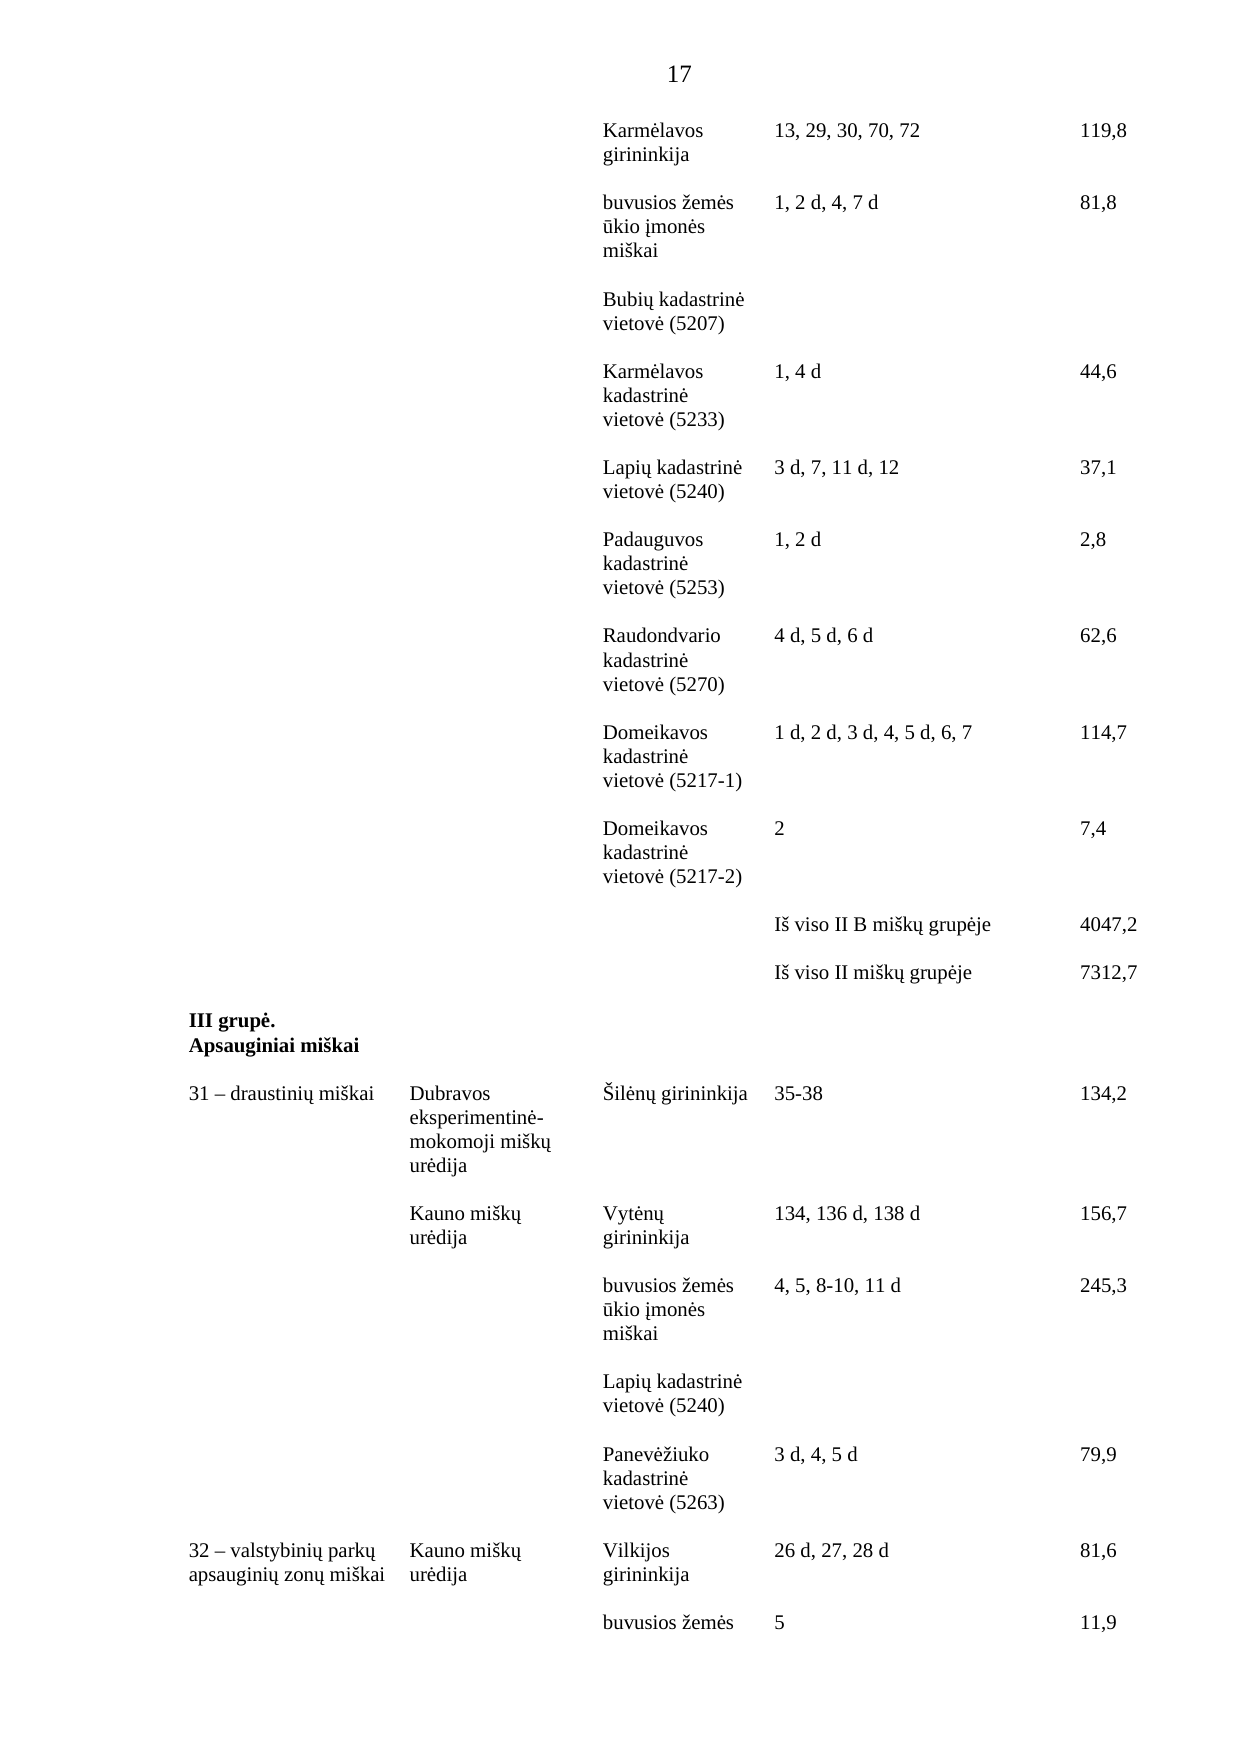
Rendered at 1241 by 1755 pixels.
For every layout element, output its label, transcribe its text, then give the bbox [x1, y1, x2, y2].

table_cell 245,3 [1069, 1273, 1181, 1345]
table_cell 11,9 [1069, 1610, 1181, 1634]
table_cell [177, 696, 398, 720]
table_cell Bubių kadastrinė vietovė (5207) [591, 287, 763, 335]
table_cell [591, 1177, 763, 1201]
table_cell [763, 792, 1069, 816]
table_cell Lapių kadastrinė vietovė (5240) [591, 455, 763, 503]
table_cell [177, 1177, 398, 1201]
table_cell [398, 1418, 591, 1442]
table_cell [177, 455, 398, 503]
table_cell [1069, 431, 1181, 455]
table_cell 5 [763, 1610, 1069, 1634]
table_cell [763, 1057, 1069, 1081]
table_cell [591, 335, 763, 359]
table_cell [177, 166, 398, 190]
table_cell 37,1 [1069, 455, 1181, 503]
table_cell 1 d, 2 d, 3 d, 4, 5 d, 6, 7 [763, 720, 1069, 792]
table_cell [763, 335, 1069, 359]
table_cell [177, 431, 398, 455]
table_cell [1069, 263, 1181, 287]
table_cell 44,6 [1069, 359, 1181, 431]
table_cell 1, 2 d, 4, 7 d [763, 190, 1069, 262]
table_cell Karmėlavos girininkija [591, 118, 763, 166]
table_cell [177, 624, 398, 696]
table_cell [591, 960, 763, 984]
table_cell [1069, 503, 1181, 527]
table_cell [591, 599, 763, 623]
table_cell [177, 792, 398, 816]
table_cell 79,9 [1069, 1442, 1181, 1514]
table_cell [1069, 1009, 1181, 1057]
table_cell 4, 5, 8-10, 11 d [763, 1273, 1069, 1345]
table_cell Dubravos eksperimentinė-mokomoji miškų urėdija [398, 1081, 591, 1177]
table_cell [177, 720, 398, 792]
table_cell 1, 2 d [763, 527, 1069, 599]
table_cell [177, 1514, 398, 1538]
table_cell [177, 503, 398, 527]
table_cell Šilėnų girininkija [591, 1081, 763, 1177]
table_cell [1069, 1418, 1181, 1442]
table_cell 114,7 [1069, 720, 1181, 792]
table_cell [398, 1586, 591, 1610]
table_cell [763, 599, 1069, 623]
table_cell Lapių kadastrinė vietovė (5240) [591, 1369, 763, 1417]
table_cell [398, 166, 591, 190]
table_cell 2,8 [1069, 527, 1181, 599]
table_cell 35-38 [763, 1081, 1069, 1177]
table_cell [1069, 335, 1181, 359]
table_cell [398, 1273, 591, 1345]
table_cell [591, 888, 763, 912]
table_cell [177, 984, 398, 1008]
table_cell [763, 1177, 1069, 1201]
table_cell [591, 1345, 763, 1369]
table_cell [763, 1369, 1069, 1417]
table_cell [763, 1586, 1069, 1610]
table_cell [398, 359, 591, 431]
table_cell [177, 1201, 398, 1249]
table_cell [398, 1610, 591, 1634]
table_cell Padauguvos kadastrinė vietovė (5253) [591, 527, 763, 599]
table_cell [398, 263, 591, 287]
table_cell [177, 1369, 398, 1417]
table_cell 32 – valstybinių parkų apsauginių zonų miškai [177, 1538, 398, 1586]
table_cell 2 [763, 816, 1069, 888]
table_cell [591, 503, 763, 527]
table_cell [177, 1586, 398, 1610]
table_cell [398, 1177, 591, 1201]
table_cell [177, 527, 398, 599]
table_cell [177, 190, 398, 262]
table_cell [177, 1345, 398, 1369]
table_cell 31 – draustinių miškai [177, 1081, 398, 1177]
table_cell [591, 263, 763, 287]
table_cell [177, 359, 398, 431]
table_cell [591, 936, 763, 960]
table_cell [763, 888, 1069, 912]
table_cell 4 d, 5 d, 6 d [763, 624, 1069, 696]
table_cell [398, 1442, 591, 1514]
table_cell 3 d, 7, 11 d, 12 [763, 455, 1069, 503]
table_cell [398, 816, 591, 888]
table_cell [1069, 599, 1181, 623]
table_cell [1069, 287, 1181, 335]
table_cell [398, 696, 591, 720]
table_cell Karmėlavos kadastrinė vietovė (5233) [591, 359, 763, 431]
table_cell [177, 888, 398, 912]
table_cell 7,4 [1069, 816, 1181, 888]
table_cell Raudondvario kadastrinė vietovė (5270) [591, 624, 763, 696]
table_cell [763, 1418, 1069, 1442]
table_cell [398, 720, 591, 792]
table_cell [177, 287, 398, 335]
table_cell [591, 792, 763, 816]
table_cell [177, 1057, 398, 1081]
table_cell [591, 1514, 763, 1538]
table_cell [177, 118, 398, 166]
table_cell [398, 599, 591, 623]
table_cell 13, 29, 30, 70, 72 [763, 118, 1069, 166]
table_cell [398, 503, 591, 527]
table_cell [398, 118, 591, 166]
table_cell [398, 912, 591, 936]
table_cell [1069, 1586, 1181, 1610]
table_cell [1069, 792, 1181, 816]
table_cell [591, 696, 763, 720]
table_cell 134,2 [1069, 1081, 1181, 1177]
table_cell [1069, 1249, 1181, 1273]
table_cell [177, 1610, 398, 1634]
table_cell [591, 1057, 763, 1081]
table_cell [591, 984, 763, 1008]
table_cell [177, 1418, 398, 1442]
table_cell buvusios žemės ūkio įmonės miškai [591, 1273, 763, 1345]
table_cell [177, 1249, 398, 1273]
table_cell [591, 1418, 763, 1442]
table_cell 119,8 [1069, 118, 1181, 166]
table_cell Kauno miškų urėdija [398, 1538, 591, 1586]
table_cell [177, 599, 398, 623]
table_cell [1069, 936, 1181, 960]
table_cell Vilkijos girininkija [591, 1538, 763, 1586]
table_cell [398, 190, 591, 262]
table_cell [591, 1009, 763, 1057]
table_cell [398, 527, 591, 599]
table_cell [398, 792, 591, 816]
table_cell [177, 1273, 398, 1345]
table_cell Iš viso II B miškų grupėje [763, 912, 1069, 936]
table_cell [398, 960, 591, 984]
table_cell [398, 984, 591, 1008]
table_cell [763, 1249, 1069, 1273]
table_cell [398, 936, 591, 960]
table_cell [591, 1586, 763, 1610]
table_cell [177, 1442, 398, 1514]
table_cell [1069, 1514, 1181, 1538]
table_cell 156,7 [1069, 1201, 1181, 1249]
table_cell Kauno miškų urėdija [398, 1201, 591, 1249]
table_cell 134, 136 d, 138 d [763, 1201, 1069, 1249]
table_cell [177, 912, 398, 936]
table_cell [763, 1514, 1069, 1538]
table_cell 7312,7 [1069, 960, 1181, 984]
table_cell 4047,2 [1069, 912, 1181, 936]
table_cell buvusios žemės [591, 1610, 763, 1634]
table_cell [398, 1249, 591, 1273]
table_cell [591, 431, 763, 455]
table_cell Vytėnų girininkija [591, 1201, 763, 1249]
table_cell 3 d, 4, 5 d [763, 1442, 1069, 1514]
table_cell [763, 1345, 1069, 1369]
table_cell [763, 696, 1069, 720]
table_cell [177, 936, 398, 960]
table_cell Domeikavos kadastrinė vietovė (5217-1) [591, 720, 763, 792]
table_cell [398, 1345, 591, 1369]
table_cell [1069, 1177, 1181, 1201]
table_cell [763, 431, 1069, 455]
table_cell [398, 431, 591, 455]
table_cell Domeikavos kadastrinė vietovė (5217-2) [591, 816, 763, 888]
table_cell [763, 263, 1069, 287]
table_cell [398, 1009, 591, 1057]
table_cell [398, 1369, 591, 1417]
table_cell [177, 816, 398, 888]
table_cell III grupė. Apsauginiai miškai [177, 1009, 398, 1057]
table_cell [398, 287, 591, 335]
table_cell [763, 936, 1069, 960]
table_cell 1, 4 d [763, 359, 1069, 431]
table_cell [763, 166, 1069, 190]
table_cell [1069, 166, 1181, 190]
table_cell [763, 984, 1069, 1008]
table_cell [763, 287, 1069, 335]
table_cell [1069, 1057, 1181, 1081]
table_cell [1069, 984, 1181, 1008]
table_cell [1069, 1369, 1181, 1417]
table_cell 81,6 [1069, 1538, 1181, 1586]
table_cell [177, 335, 398, 359]
table_cell [763, 1009, 1069, 1057]
table_cell 81,8 [1069, 190, 1181, 262]
table_cell [398, 1057, 591, 1081]
table_cell [591, 912, 763, 936]
table_cell Panevėžiuko kadastrinė vietovė (5263) [591, 1442, 763, 1514]
table_cell buvusios žemės ūkio įmonės miškai [591, 190, 763, 262]
table_cell [591, 1249, 763, 1273]
table_cell [1069, 888, 1181, 912]
table_cell [1069, 696, 1181, 720]
table_cell [177, 263, 398, 287]
table_cell [398, 888, 591, 912]
table_cell [398, 1514, 591, 1538]
table_cell [591, 166, 763, 190]
table_cell [763, 503, 1069, 527]
table_cell Iš viso II miškų grupėje [763, 960, 1069, 984]
table_cell 26 d, 27, 28 d [763, 1538, 1069, 1586]
table_cell [398, 455, 591, 503]
table_cell [398, 335, 591, 359]
table_cell 62,6 [1069, 624, 1181, 696]
table_cell [1069, 1345, 1181, 1369]
table_cell [398, 624, 591, 696]
table_cell [177, 960, 398, 984]
